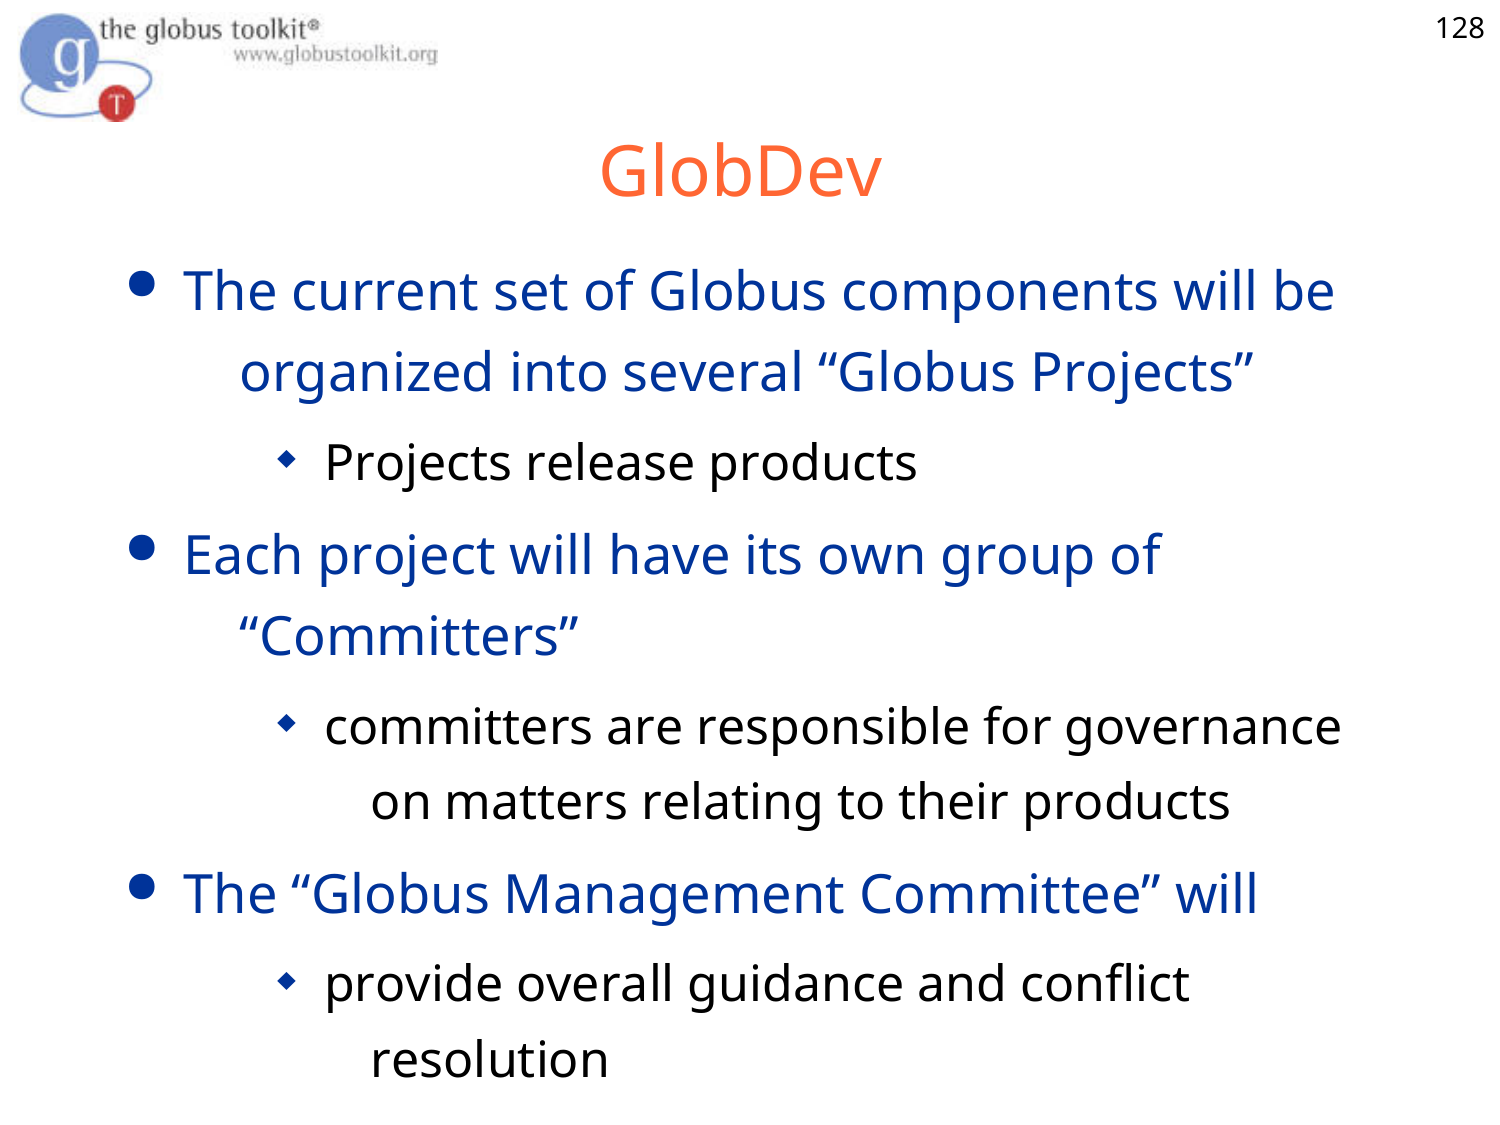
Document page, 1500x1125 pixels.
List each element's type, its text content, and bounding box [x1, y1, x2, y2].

list The current set of Globus components will be organized into several “Globus Projects” Projects release products Each project will have its own group of “Committers” committers are responsible for governance on matters relating to their products The “Globus Management Committee” will provide overall guidance and conflict resolution approve the creation of new Globus Projects [112, 237, 1388, 1083]
picture [17, 12, 438, 122]
title GlobDev [112, 99, 1388, 225]
